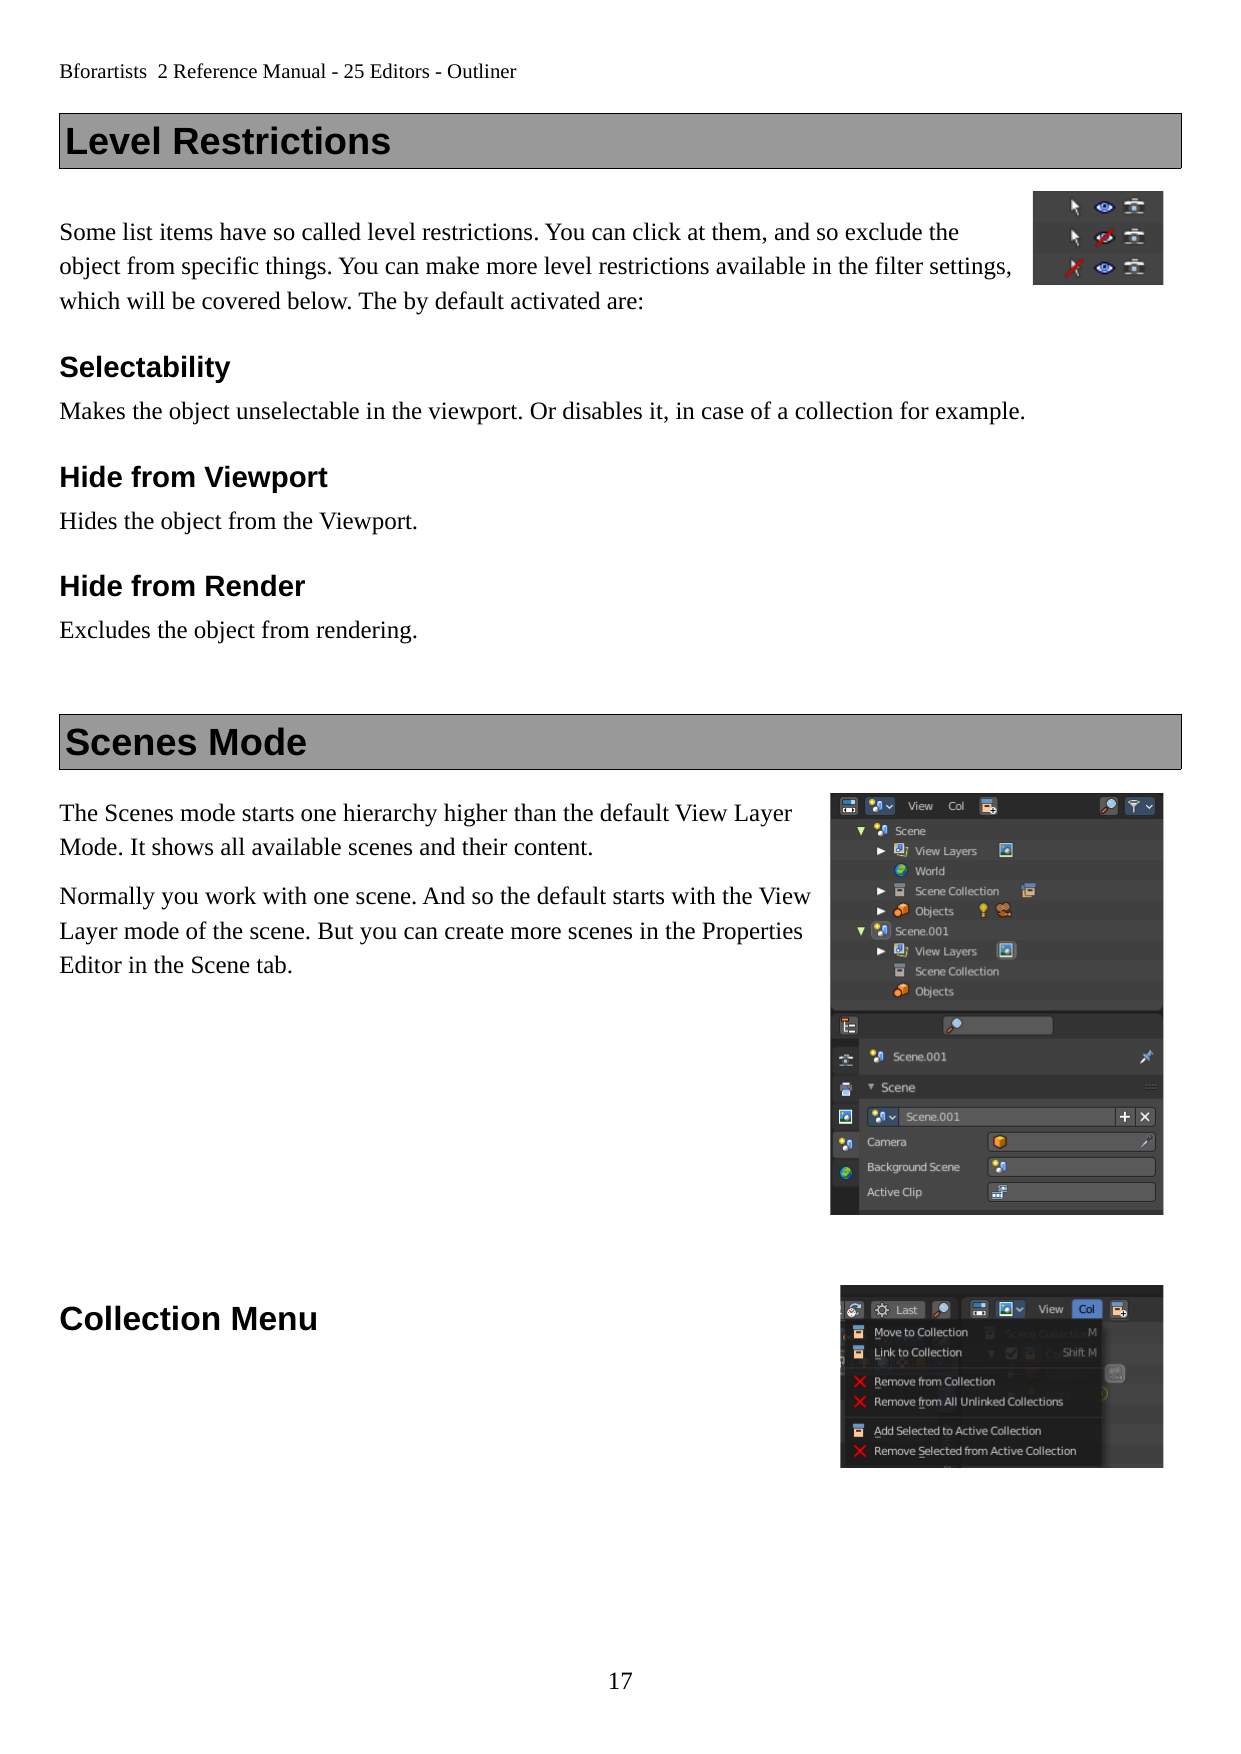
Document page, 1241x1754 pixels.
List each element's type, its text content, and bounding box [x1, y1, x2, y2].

text The Scenes mode starts one hierarchy higher than the default View Layer Mode. It shows all available scenes and their content. [59, 798, 830, 861]
text Hides the object from the Viewport. [59, 506, 1181, 534]
subtitle Selectability [59, 349, 1181, 383]
text Some list items have so called level restrictions. You can click at them, and so exclude the object from specific things. You can make more level restrictions available in the filter settings, which will be covered below. The by default activated are: [59, 217, 1181, 315]
text Normally you work with one scene. And so the default starts with the View Layer mode of the scene. But you can create more scenes in the Properties Editor in the Scene tab. [59, 881, 830, 979]
subtitle Hide from Viewport [59, 459, 1181, 493]
picture [1032, 191, 1164, 285]
subtitle Hide from Render [59, 569, 1181, 603]
subtitle Collection Menu [59, 1299, 840, 1338]
text Makes the object unselectable in the viewport. Or disables it, in case of a collection for example. [59, 396, 1181, 424]
table_header Scenes Mode [60, 715, 1181, 769]
table_header Level Restrictions [60, 114, 1181, 168]
picture [840, 1285, 1164, 1468]
text Excludes the object from rendering. [59, 616, 1181, 644]
picture [830, 793, 1164, 1215]
subtitle [1164, 1299, 1181, 1338]
